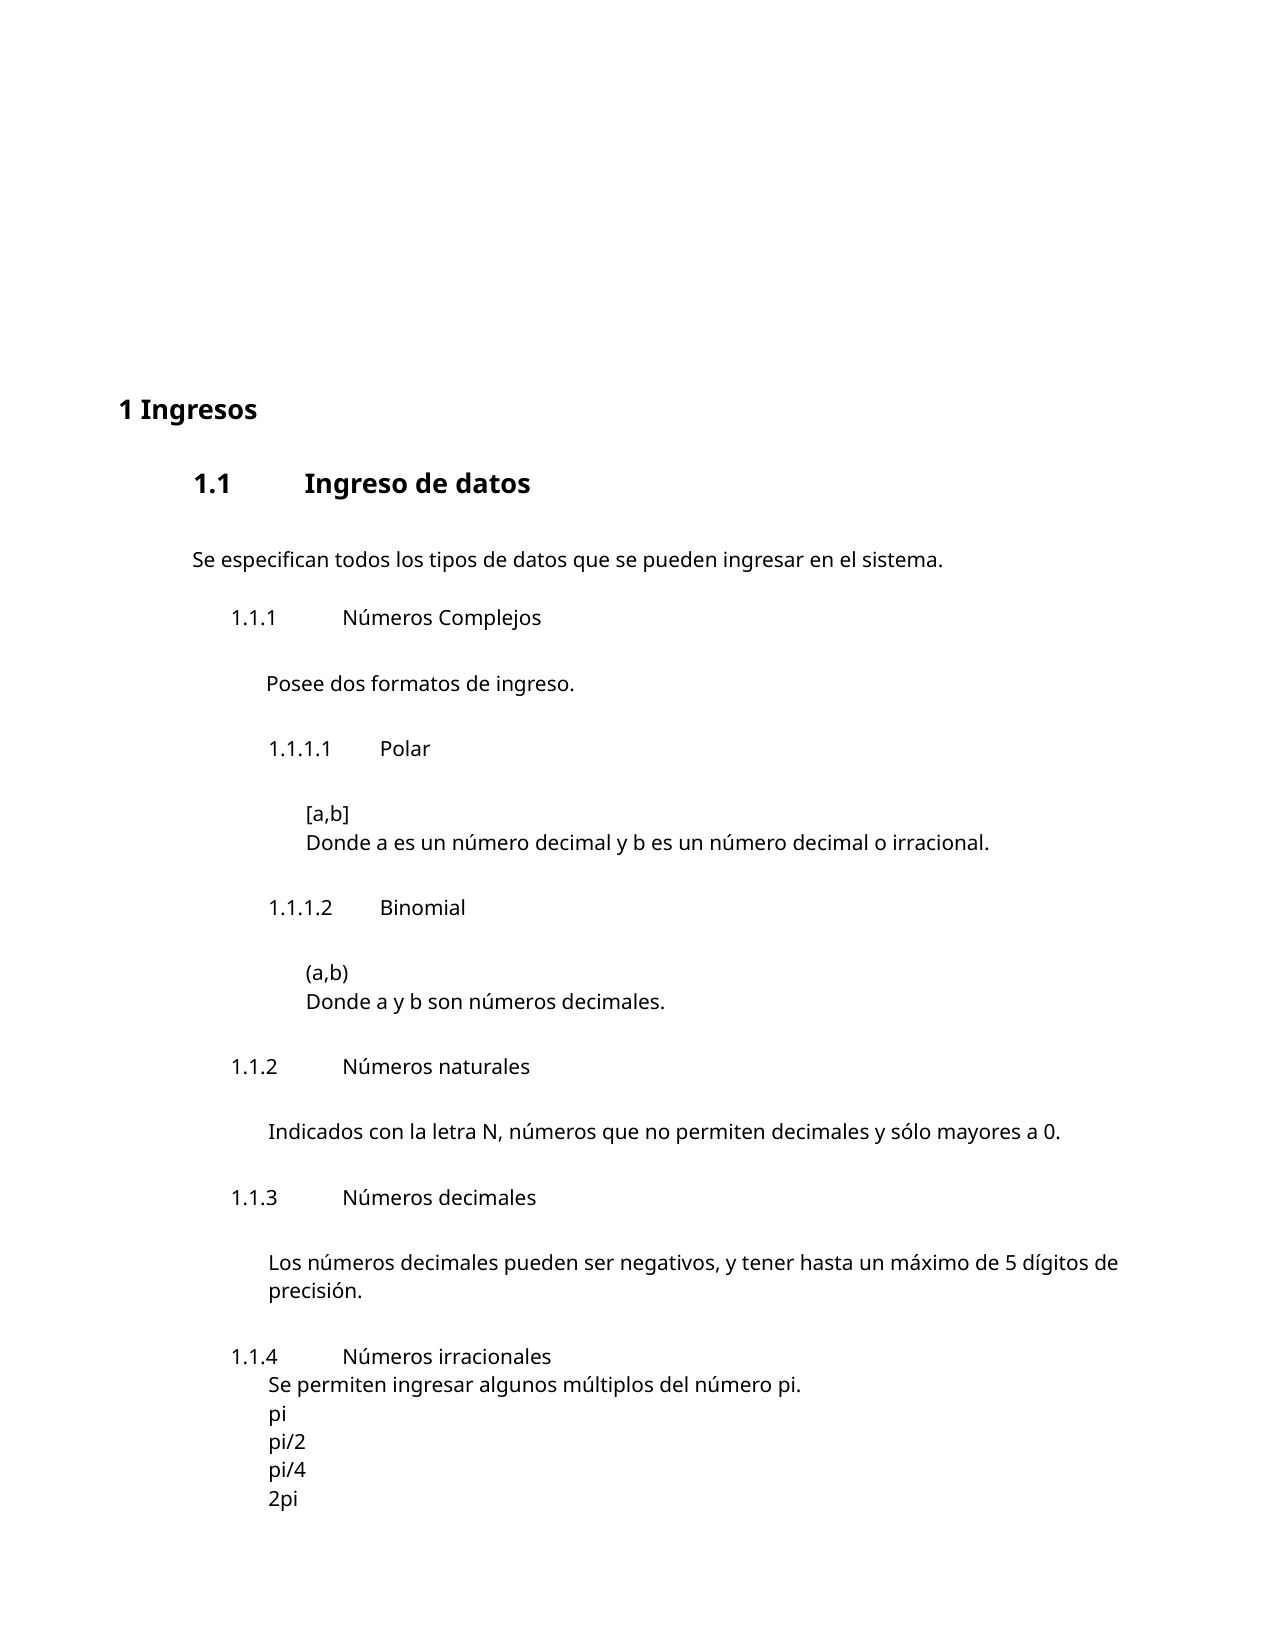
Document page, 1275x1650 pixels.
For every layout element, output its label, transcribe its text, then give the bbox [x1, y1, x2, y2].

list Los números decimales pueden ser negativos, y tener hasta un máximo de 5 dígitos de precisión. [231, 1248, 1157, 1305]
list pi [231, 1399, 1157, 1427]
list Polar [268, 734, 1157, 762]
list 2pi [231, 1484, 1157, 1512]
list Donde a y b son números decimales. [268, 987, 1157, 1015]
text Posee dos formatos de ingreso. [118, 669, 1157, 697]
list Números Complejos [231, 603, 1157, 632]
list Donde a es un número decimal y b es un número decimal o irracional. [268, 828, 1157, 856]
list Se permiten ingresar algunos múltiplos del número pi. [231, 1370, 1157, 1399]
list Binomial [268, 893, 1157, 922]
list [a,b] [268, 799, 1157, 828]
list Ingreso de datos [193, 464, 1157, 501]
list Números irracionales [231, 1342, 1157, 1370]
list Números decimales [231, 1183, 1157, 1211]
list Números naturales [231, 1052, 1157, 1081]
list pi/4 [231, 1456, 1157, 1484]
list (a,b) [268, 958, 1157, 987]
list pi/2 [231, 1427, 1157, 1456]
list Indicados con la letra N, números que no permiten decimales y sólo mayores a 0. [231, 1117, 1157, 1146]
text 1 Ingresos [118, 391, 1157, 427]
text Se especifican todos los tipos de datos que se pueden ingresar en el sistema. [118, 538, 1157, 575]
